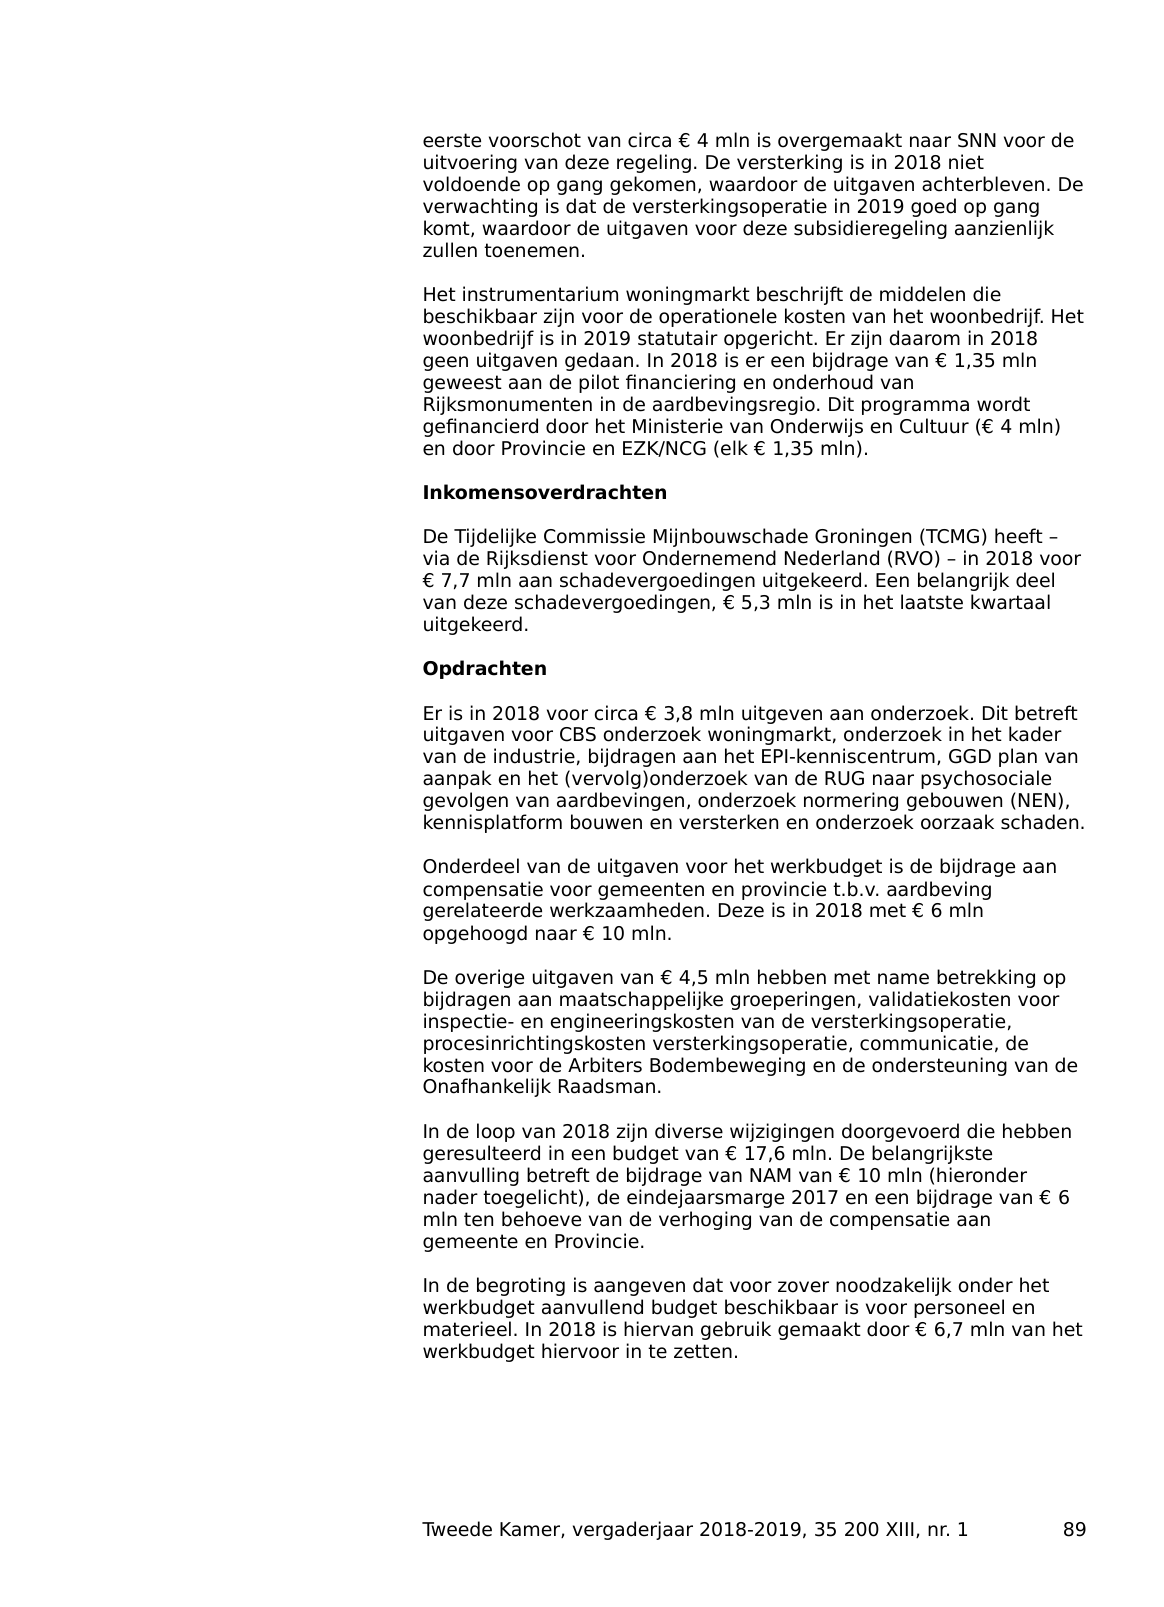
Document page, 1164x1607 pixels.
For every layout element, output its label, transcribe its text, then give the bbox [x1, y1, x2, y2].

text De Tijdelijke Commissie Mijnbouwschade Groningen (TCMG) heeft – via de Rijksdienst voor Ondernemend Nederland (RVO) – in 2018 voor € 7,7 mln aan schadevergoedingen uitgekeerd. Een belangrijk deel van deze schadevergoedingen, € 5,3 mln is in het laatste kwartaal uitgekeerd. [422, 526, 1087, 636]
text Het instrumentarium woningmarkt beschrijft de middelen die beschikbaar zijn voor de operationele kosten van het woonbedrijf. Het woonbedrijf is in 2019 statutair opgericht. Er zijn daarom in 2018 geen uitgaven gedaan. In 2018 is er een bijdrage van € 1,35 mln geweest aan de pilot financiering en onderhoud van Rijksmonumenten in de aardbevingsregio. Dit programma wordt gefinancierd door het Ministerie van Onderwijs en Cultuur (€ 4 mln) en door Provincie en EZK/NCG (elk € 1,35 mln). [422, 284, 1087, 460]
subtitle Inkomensoverdrachten [422, 482, 1087, 504]
text Er is in 2018 voor circa € 3,8 mln uitgeven aan onderzoek. Dit betreft uitgaven voor CBS onderzoek woningmarkt, onderzoek in het kader van de industrie, bijdragen aan het EPI-kenniscentrum, GGD plan van aanpak en het (vervolg)onderzoek van de RUG naar psychosociale gevolgen van aardbevingen, onderzoek normering gebouwen (NEN), kennisplatform bouwen en versterken en onderzoek oorzaak schaden. [422, 702, 1087, 834]
text eerste voorschot van circa € 4 mln is overgemaakt naar SNN voor de uitvoering van deze regeling. De versterking is in 2018 niet voldoende op gang gekomen, waardoor de uitgaven achterbleven. De verwachting is dat de versterkingsoperatie in 2019 goed op gang komt, waardoor de uitgaven voor deze subsidieregeling aanzienlijk zullen toenemen. [422, 130, 1087, 262]
text In de begroting is aangeven dat voor zover noodzakelijk onder het werkbudget aanvullend budget beschikbaar is voor personeel en materieel. In 2018 is hiervan gebruik gemaakt door € 6,7 mln van het werkbudget hiervoor in te zetten. [422, 1275, 1087, 1363]
text De overige uitgaven van € 4,5 mln hebben met name betrekking op bijdragen aan maatschappelijke groeperingen, validatiekosten voor inspectie- en engineeringskosten van de versterkingsoperatie, procesinrichtingskosten versterkingsoperatie, communicatie, de kosten voor de Arbiters Bodembeweging en de ondersteuning van de Onafhankelijk Raadsman. [422, 967, 1087, 1098]
text In de loop van 2018 zijn diverse wijzigingen doorgevoerd die hebben geresulteerd in een budget van € 17,6 mln. De belangrijkste aanvulling betreft de bijdrage van NAM van € 10 mln (hieronder nader toegelicht), de eindejaarsmarge 2017 en een bijdrage van € 6 mln ten behoeve van de verhoging van de compensatie aan gemeente en Provincie. [422, 1121, 1087, 1252]
subtitle Opdrachten [422, 658, 1087, 680]
text Onderdeel van de uitgaven voor het werkbudget is de bijdrage aan compensatie voor gemeenten en provincie t.b.v. aardbeving gerelateerde werkzaamheden. Deze is in 2018 met € 6 mln opgehoogd naar € 10 mln. [422, 856, 1087, 944]
